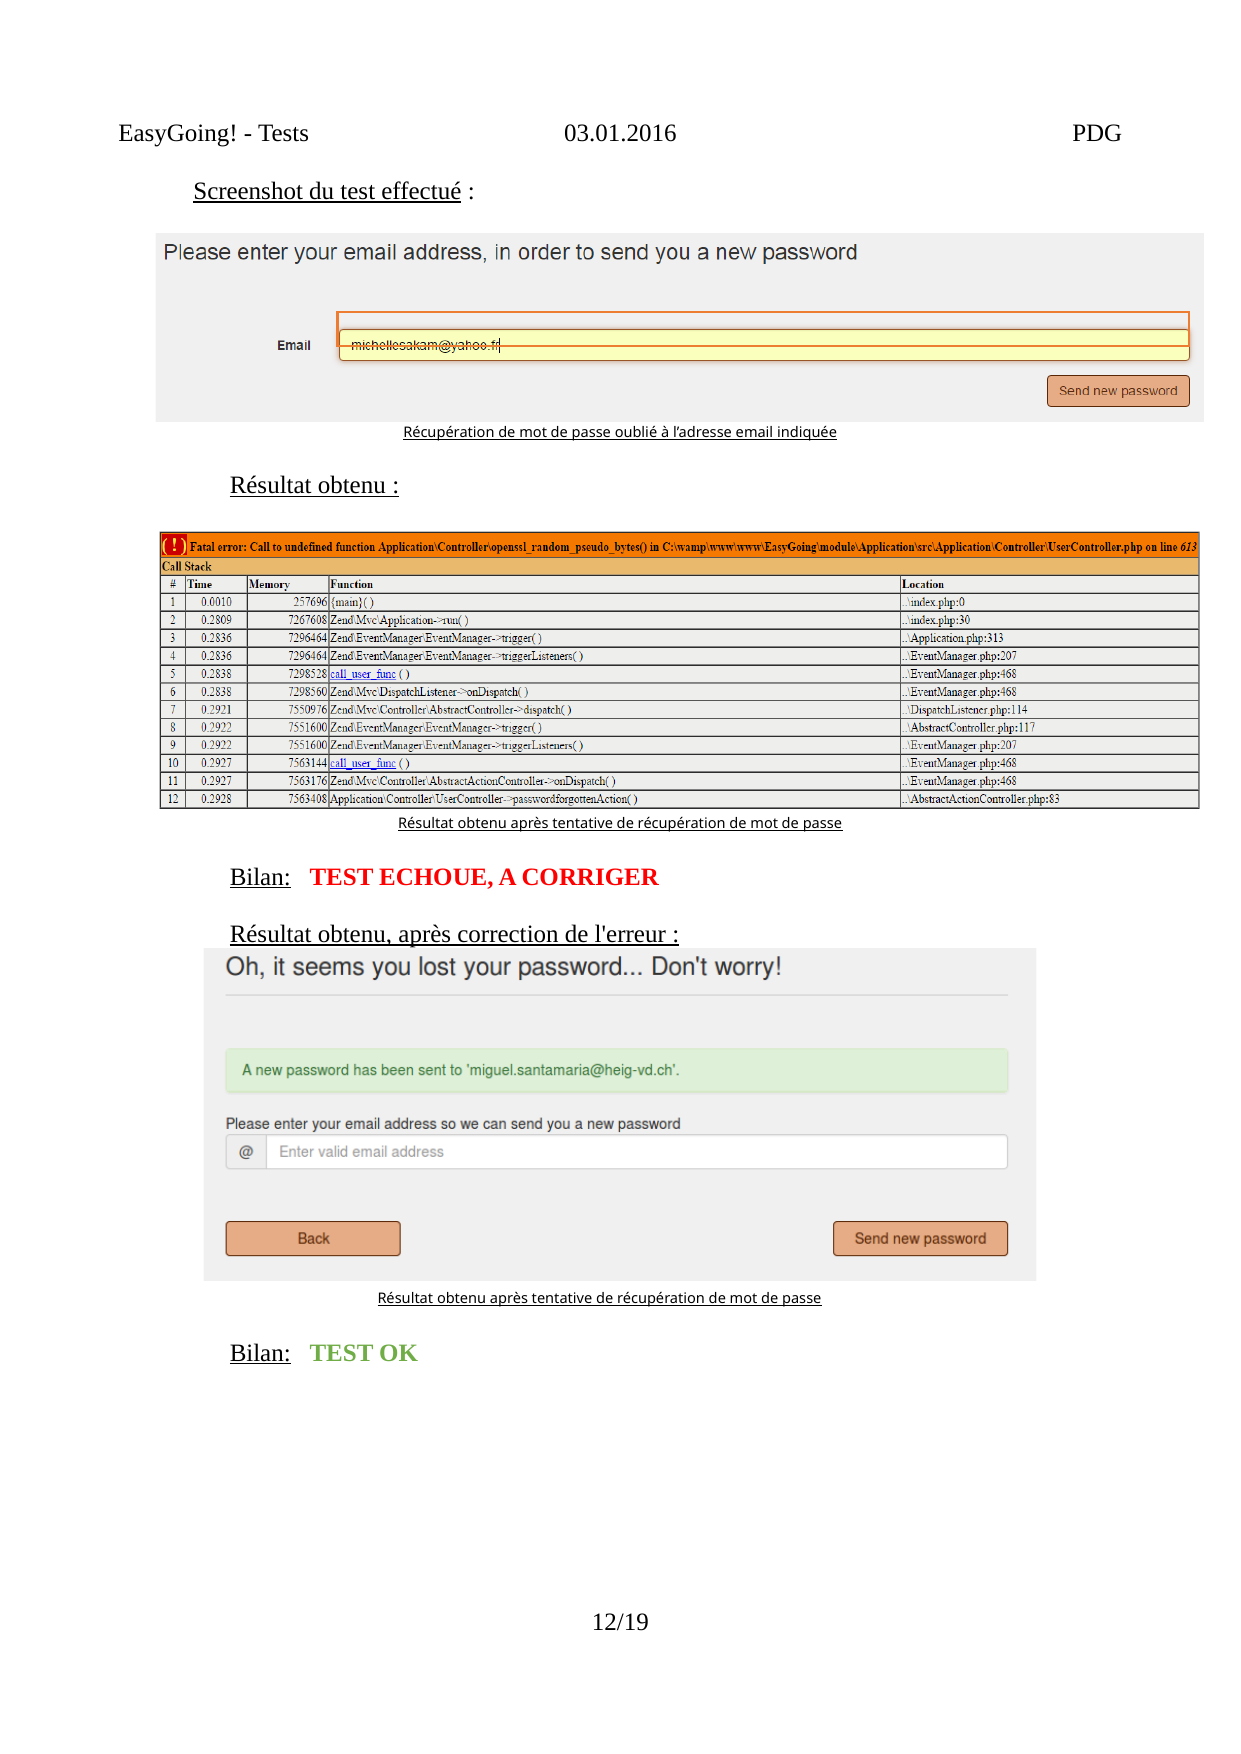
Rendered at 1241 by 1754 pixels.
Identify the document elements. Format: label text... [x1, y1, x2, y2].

list Bilan: TEST OK [156, 1338, 1122, 1366]
picture [155, 233, 1204, 422]
list Résultat obtenu, après correction de l'erreur : [156, 891, 1122, 948]
list Récupération de mot de passe oublié à l’adresse email indiquée [118, 422, 1122, 442]
list Résultat obtenu après tentative de récupération de mot de passe [118, 813, 1122, 833]
picture [155, 528, 1204, 814]
list Bilan: TEST ECHOUE, A CORRIGER [156, 862, 1122, 891]
list Screenshot du test effectué : [156, 176, 1122, 205]
list Résultat obtenu : [156, 471, 1122, 499]
picture [203, 948, 1037, 1281]
list Résultat obtenu après tentative de récupération de mot de passe [156, 1281, 1122, 1309]
